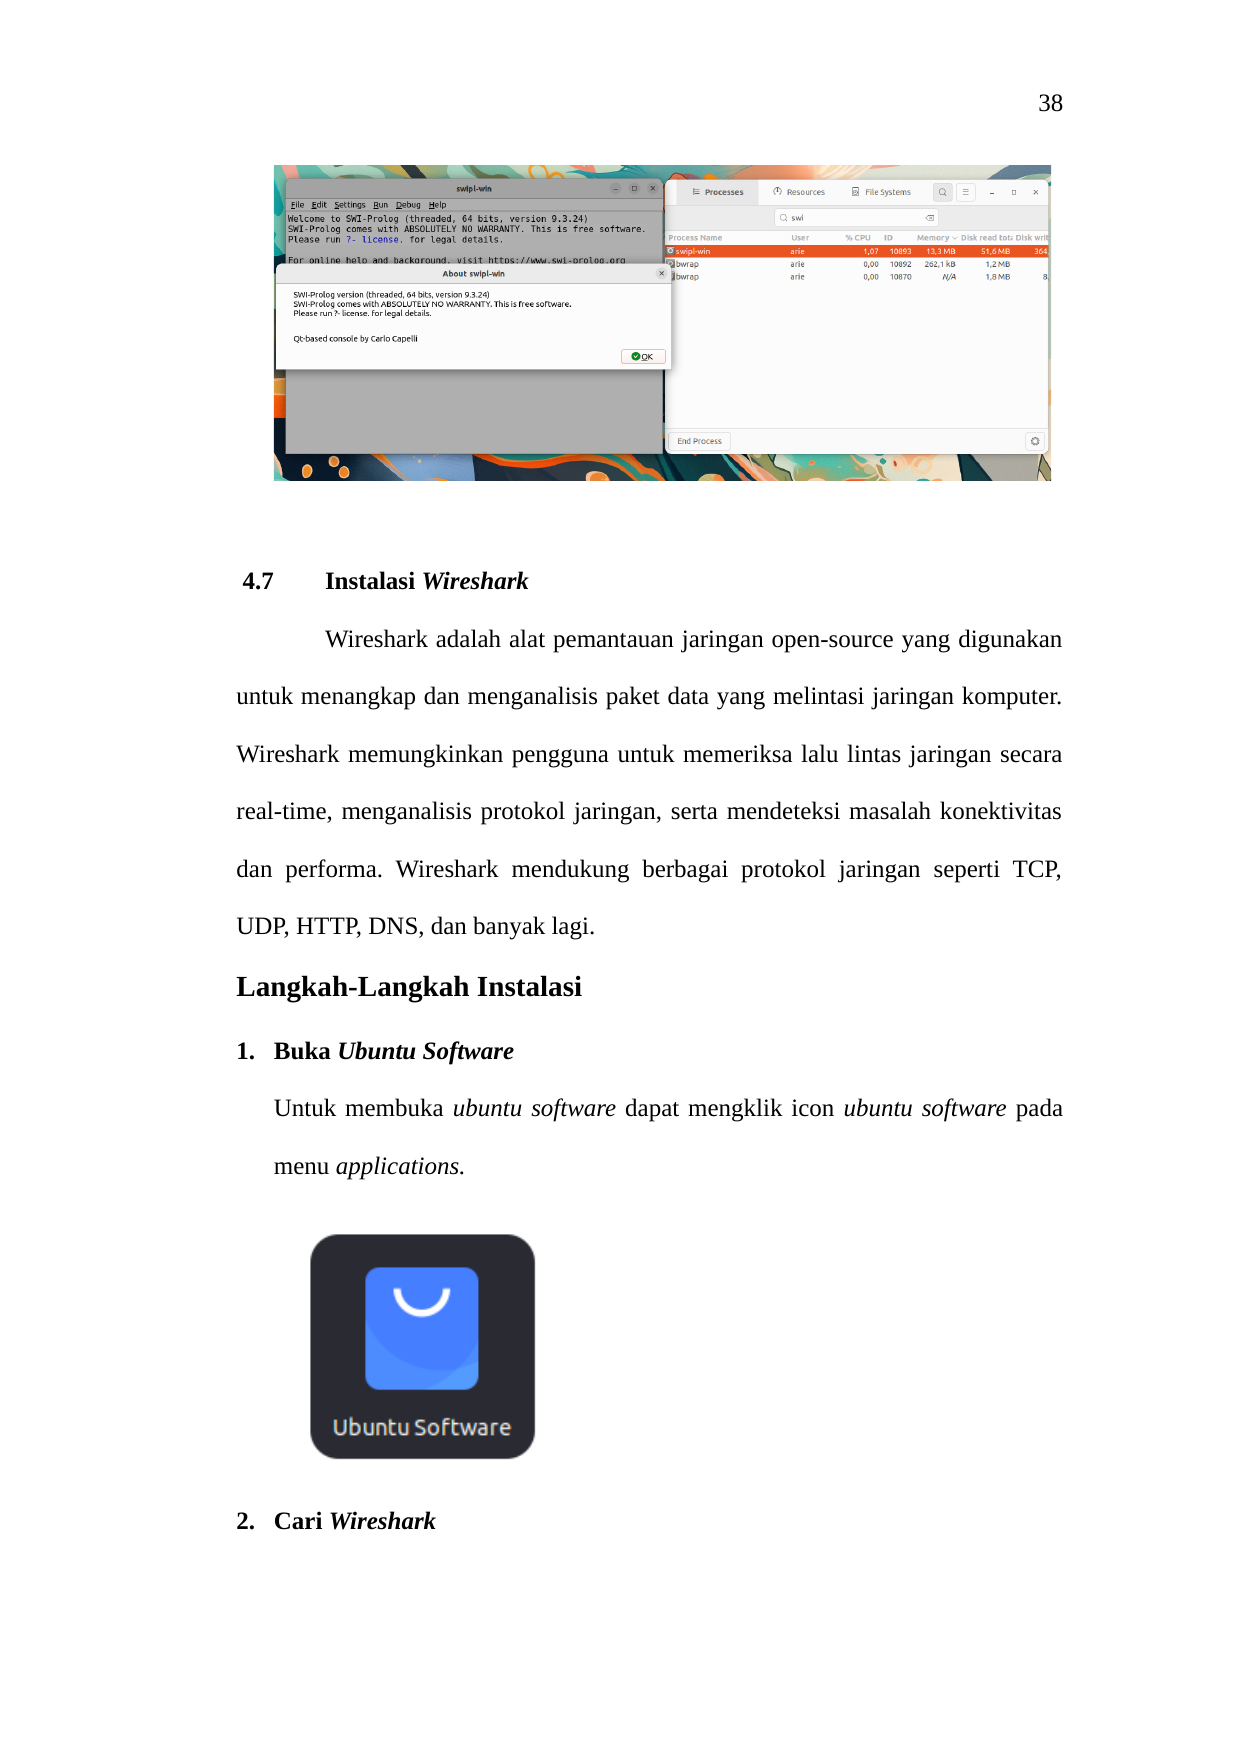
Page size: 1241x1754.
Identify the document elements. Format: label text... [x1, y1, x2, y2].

list Untuk membuka ubuntu software dapat mengklik icon ubuntu software pada menu applications. [236, 1093, 1063, 1180]
text Langkah-Langkah Instalasi [236, 969, 1063, 1002]
picture [273, 1208, 576, 1478]
text Wireshark adalah alat pemantauan jaringan open-source yang digunakan untuk menangkap dan menganalisis paket data yang melintasi jaringan komputer. Wireshark memungkinkan pengguna untuk memeriksa lalu lintas jaringan secara real-time, menganalisis protokol jaringan, serta mendeteksi masalah konektivitas dan performa. Wireshark mendukung berbagai protokol jaringan seperti TCP, UDP, HTTP, DNS, dan banyak lagi. [236, 624, 1063, 940]
picture [273, 165, 1052, 481]
subtitle Instalasi Wireshark [236, 566, 1063, 595]
list Buka Ubuntu Software [236, 1036, 1063, 1065]
list Cari Wireshark [236, 1506, 1063, 1535]
